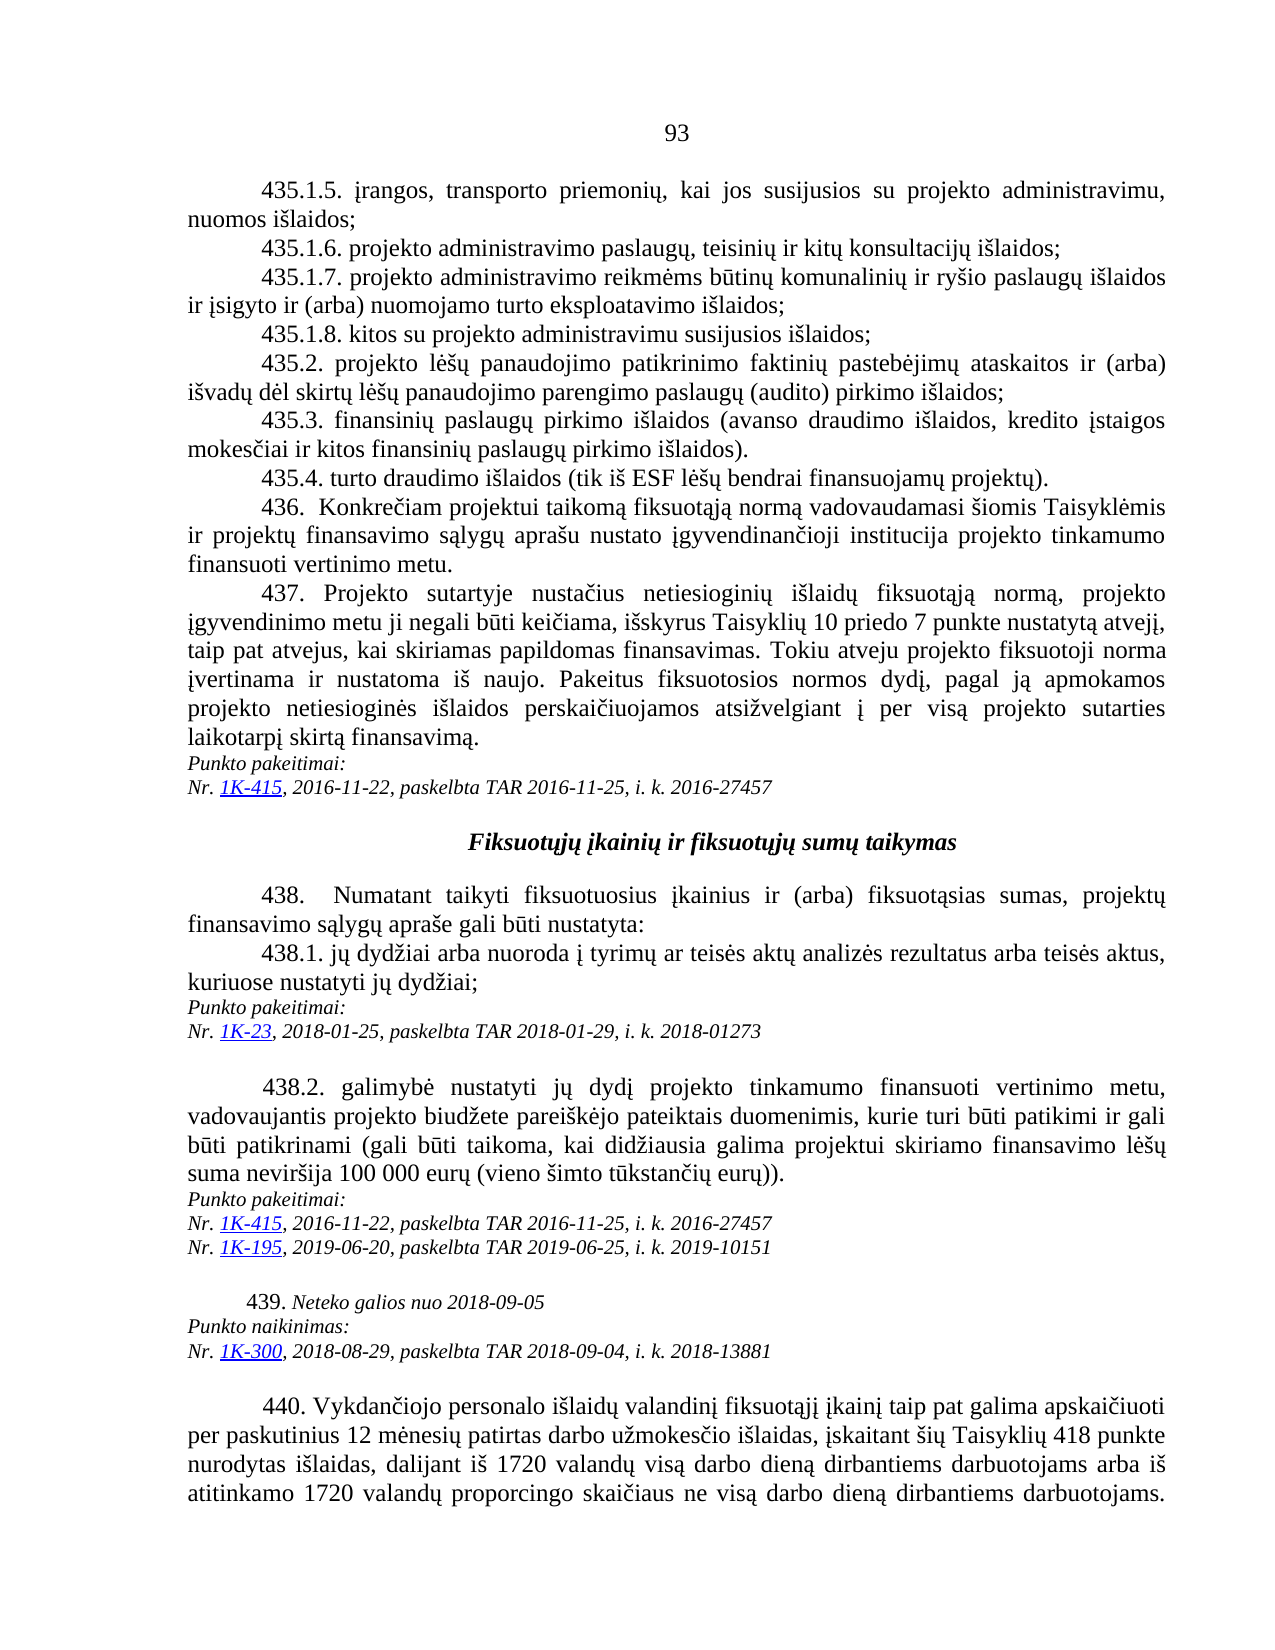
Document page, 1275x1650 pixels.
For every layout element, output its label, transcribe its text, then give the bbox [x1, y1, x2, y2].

text 435.4. turto draudimo išlaidos (tik iš ESF lėšų bendrai finansuojamų projektų). [187, 463, 1167, 492]
text 435.3. finansinių paslaugų pirkimo išlaidos (avanso draudimo išlaidos, kredito įstaigos mokesčiai ir kitos finansinių paslaugų pirkimo išlaidos). [187, 406, 1167, 463]
text 435.1.7. projekto administravimo reikmėms būtinų komunalinių ir ryšio paslaugų išlaidos ir įsigyto ir (arba) nuomojamo turto eksploatavimo išlaidos; [187, 262, 1167, 319]
subtitle Fiksuotųjų įkainių ir fiksuotųjų sumų taikymas [261, 827, 1167, 856]
text 439. Neteko galios nuo 2018-09-05 [187, 1288, 1167, 1314]
text Punkto pakeitimai: [187, 1187, 1167, 1211]
text 438.2. galimybė nustatyti jų dydį projekto tinkamumo finansuoti vertinimo metu, vadovaujantis projekto biudžete pareiškėjo pateiktais duomenimis, kurie turi būti patikimi ir gali būti patikrinami (gali būti taikoma, kai didžiausia galima projektui skiriamo finansavimo lėšų suma neviršija 100 000 eurų (vieno šimto tūkstančių eurų)). [187, 1072, 1167, 1187]
text 438. Numatant taikyti fiksuotuosius įkainius ir (arba) fiksuotąsias sumas, projektų finansavimo sąlygų apraše gali būti nustatyta: [187, 880, 1167, 938]
text Nr. 1K-300, 2018-08-29, paskelbta TAR 2018-09-04, i. k. 2018-13881 [187, 1338, 1167, 1363]
text 435.1.8. kitos su projekto administravimu susijusios išlaidos; [187, 319, 1167, 348]
text 437. Projekto sutartyje nustačius netiesioginių išlaidų fiksuotąją normą, projekto įgyvendinimo metu ji negali būti keičiama, išskyrus Taisyklių 10 priedo 7 punkte nustatytą atvejį, taip pat atvejus, kai skiriamas papildomas finansavimas. Tokiu atveju projekto fiksuotoji norma įvertinama ir nustatoma iš naujo. Pakeitus fiksuotosios normos dydį, pagal ją apmokamos projekto netiesioginės išlaidos perskaičiuojamos atsižvelgiant į per visą projekto sutarties laikotarpį skirtą finansavimą. [187, 578, 1167, 751]
text Nr. 1K-415, 2016-11-22, paskelbta TAR 2016-11-25, i. k. 2016-27457 [187, 775, 1167, 799]
text Punkto pakeitimai: [187, 751, 1167, 775]
text Nr. 1K-195, 2019-06-20, paskelbta TAR 2019-06-25, i. k. 2019-10151 [187, 1235, 1167, 1259]
text Punkto pakeitimai: [187, 995, 1167, 1019]
text 435.2. projekto lėšų panaudojimo patikrinimo faktinių pastebėjimų ataskaitos ir (arba) išvadų dėl skirtų lėšų panaudojimo parengimo paslaugų (audito) pirkimo išlaidos; [187, 348, 1167, 406]
text 440. Vykdančiojo personalo išlaidų valandinį fiksuotąjį įkainį taip pat galima apskaičiuoti per paskutinius 12 mėnesių patirtas darbo užmokesčio išlaidas, įskaitant šių Taisyklių 418 punkte nurodytas išlaidas, dalijant iš 1720 valandų visą darbo dieną dirbantiems darbuotojams arba iš atitinkamo 1720 valandų proporcingo skaičiaus ne visą darbo dieną dirbantiems darbuotojams. [187, 1391, 1167, 1506]
text 435.1.5. įrangos, transporto priemonių, kai jos susijusios su projekto administravimu, nuomos išlaidos; [187, 176, 1167, 233]
text 438.1. jų dydžiai arba nuoroda į tyrimų ar teisės aktų analizės rezultatus arba teisės aktus, kuriuose nustatyti jų dydžiai; [187, 938, 1167, 995]
text 436. Konkrečiam projektui taikomą fiksuotąją normą vadovaudamasi šiomis Taisyklėmis ir projektų finansavimo sąlygų aprašu nustato įgyvendinančioji institucija projekto tinkamumo finansuoti vertinimo metu. [187, 492, 1167, 578]
text Nr. 1K-23, 2018-01-25, paskelbta TAR 2018-01-29, i. k. 2018-01273 [187, 1019, 1167, 1043]
text 435.1.6. projekto administravimo paslaugų, teisinių ir kitų konsultacijų išlaidos; [187, 233, 1167, 262]
text Nr. 1K-415, 2016-11-22, paskelbta TAR 2016-11-25, i. k. 2016-27457 [187, 1211, 1167, 1235]
text Punkto naikinimas: [187, 1314, 1167, 1338]
